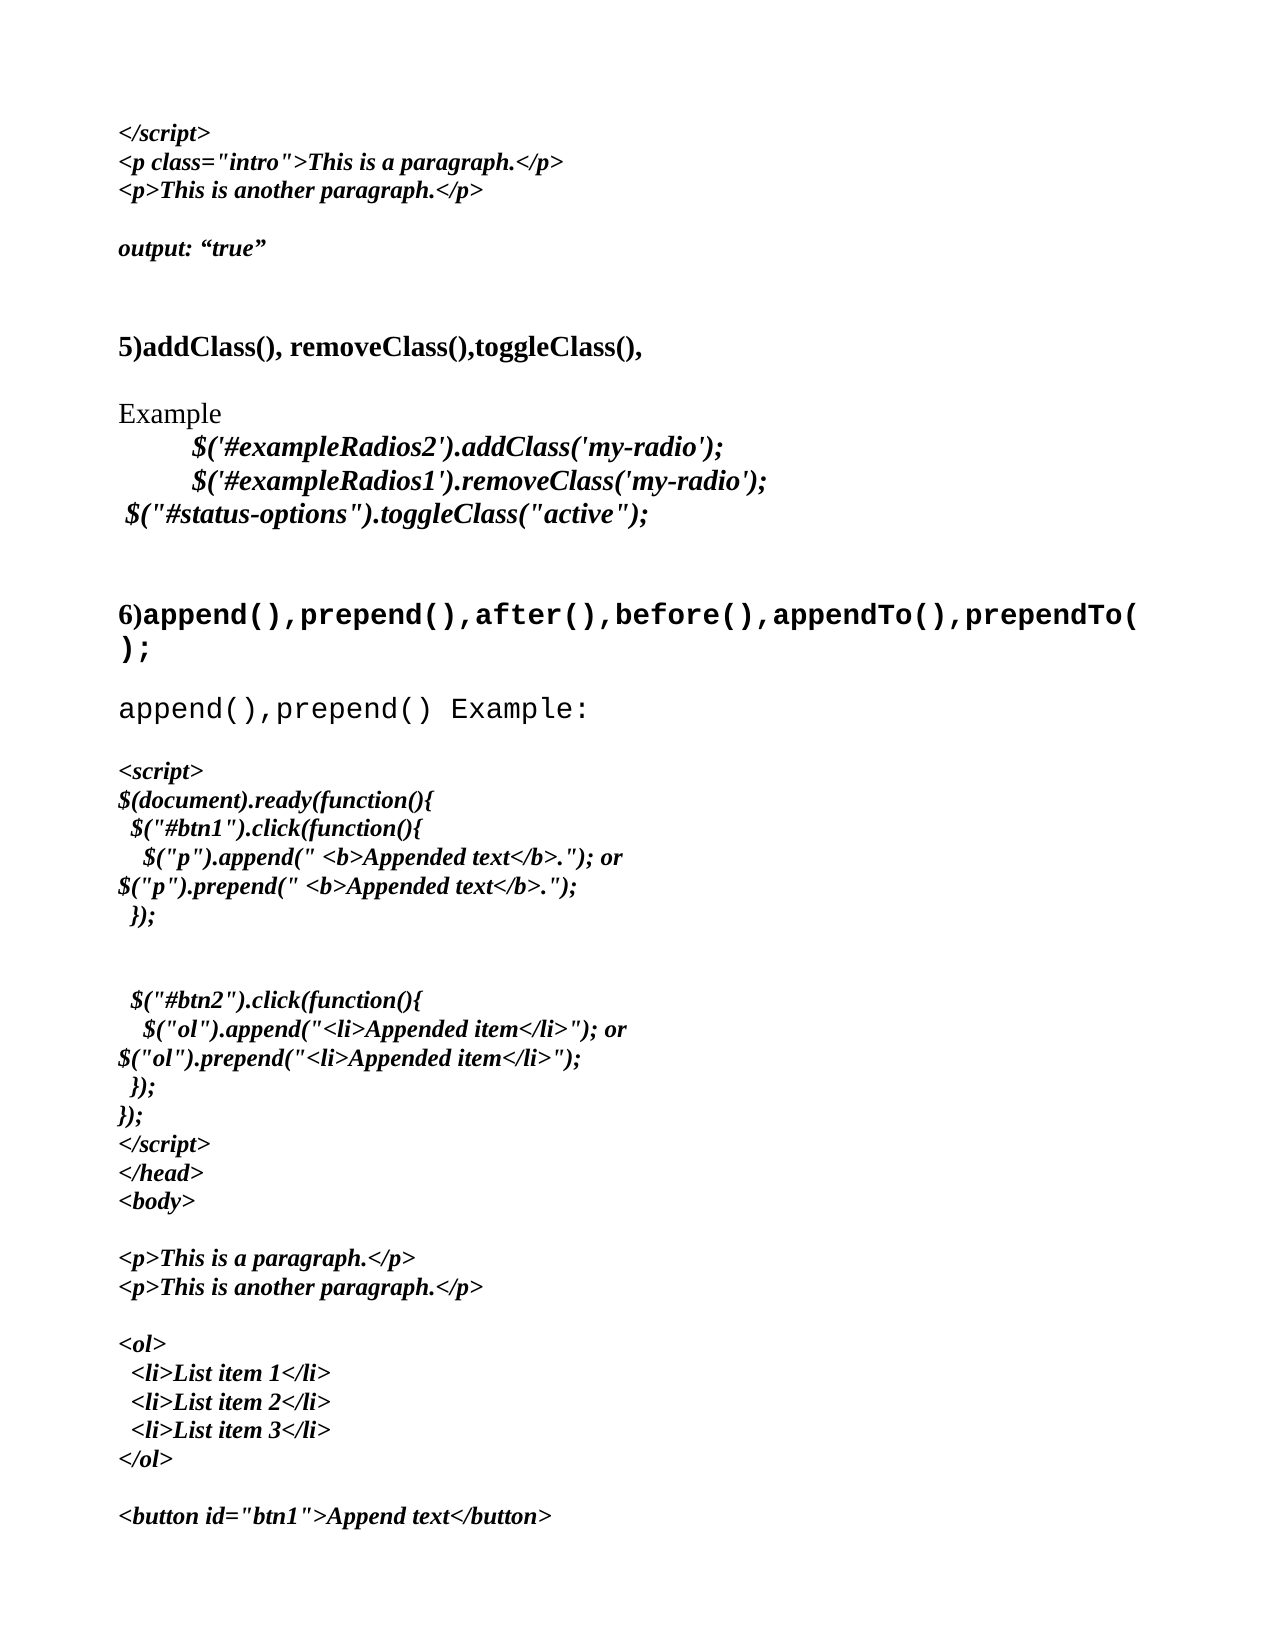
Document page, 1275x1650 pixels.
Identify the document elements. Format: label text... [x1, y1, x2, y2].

text $("ol").prepend("<li>Appended item</li>"); [118, 1043, 1157, 1071]
text </script> [118, 1129, 1157, 1158]
text </script> [118, 118, 1157, 147]
text <li>List item 3</li> [118, 1416, 1157, 1444]
text $("#btn2").click(function(){ [118, 985, 1157, 1014]
text $("p").prepend(" <b>Appended text</b>."); [118, 871, 1157, 900]
text <script> [118, 756, 1157, 785]
text append(),prepend() Example: [118, 695, 1157, 728]
text 6)append(),prepend(),after(),before(),appendTo(),prependTo(); [118, 597, 1157, 666]
text $("p").append(" <b>Appended text</b>."); or [118, 842, 1157, 871]
text output: “true” [118, 233, 1157, 262]
text }); [118, 1100, 1157, 1129]
text Example [118, 396, 1157, 429]
text $("#btn1").click(function(){ [118, 813, 1157, 842]
text <body> [118, 1186, 1157, 1215]
text $("ol").append("<li>Appended item</li>"); or [118, 1014, 1157, 1043]
text </head> [118, 1158, 1157, 1186]
text </ol> [118, 1444, 1157, 1473]
text <p>This is another paragraph.</p> [118, 176, 1157, 204]
text $(document).ready(function(){ [118, 785, 1157, 813]
text <p class="intro">This is a paragraph.</p> [118, 147, 1157, 176]
text $("#status-options").toggleClass("active"); [118, 497, 1157, 530]
text <button id="btn1">Append text</button> [118, 1501, 1157, 1530]
text }); [118, 1071, 1157, 1100]
text <li>List item 2</li> [118, 1387, 1157, 1416]
text <ol> [118, 1329, 1157, 1358]
text $('#exampleRadios2').addClass('my-radio'); [118, 429, 1157, 463]
text <p>This is another paragraph.</p> [118, 1272, 1157, 1301]
text <li>List item 1</li> [118, 1358, 1157, 1387]
text <p>This is a paragraph.</p> [118, 1243, 1157, 1272]
text 5)addClass(), removeClass(),toggleClass(), [118, 329, 1157, 396]
text }); [118, 900, 1157, 928]
text $('#exampleRadios1').removeClass('my-radio'); [118, 463, 1157, 497]
